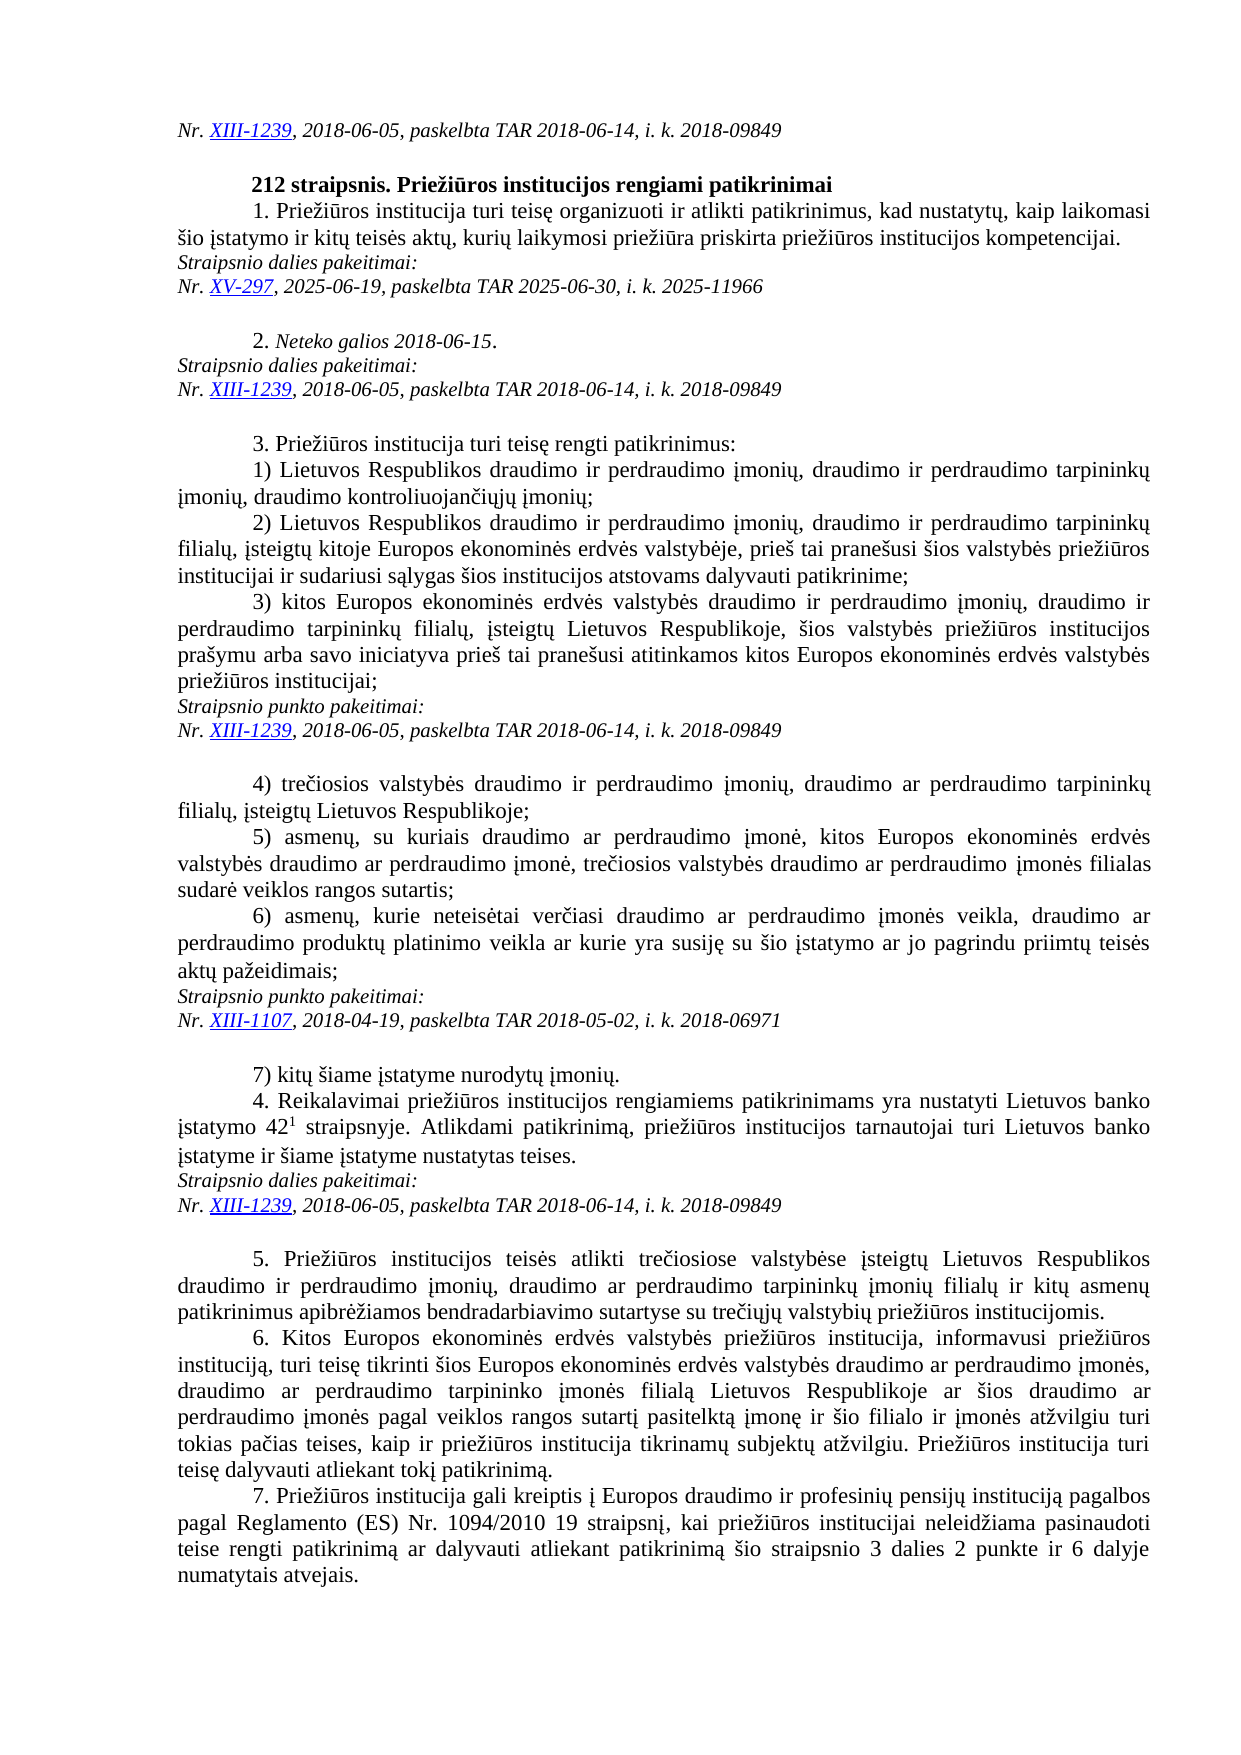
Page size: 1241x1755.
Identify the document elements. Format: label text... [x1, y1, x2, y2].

text 7) kitų šiame įstatyme nurodytų įmonių. [177, 1061, 1152, 1087]
text Nr. XIII-1239, 2018-06-05, paskelbta TAR 2018-06-14, i. k. 2018-09849 [177, 118, 1152, 142]
text 6) asmenų, kurie neteisėtai verčiasi draudimo ar perdraudimo įmonės veikla, draudimo ar perdraudimo produktų platinimo veikla ar kurie yra susiję su šio įstatymo ar jo pagrindu priimtų teisės aktų pažeidimais; [177, 902, 1152, 984]
text 7. Priežiūros institucija gali kreiptis į Europos draudimo ir profesinių pensijų instituciją pagalbos pagal Reglamento (ES) Nr. 1094/2010 19 straipsnį, kai priežiūros institucijai neleidžiama pasinaudoti teise rengti patikrinimą ar dalyvauti atliekant patikrinimą šio straipsnio 3 dalies 2 punkte ir 6 dalyje numatytais atvejais. [177, 1482, 1152, 1588]
text 6. Kitos Europos ekonominės erdvės valstybės priežiūros institucija, informavusi priežiūros instituciją, turi teisę tikrinti šios Europos ekonominės erdvės valstybės draudimo ar perdraudimo įmonės, draudimo ar perdraudimo tarpininko įmonės filialą Lietuvos Respublikoje ar šios draudimo ar perdraudimo įmonės pagal veiklos rangos sutartį pasitelktą įmonę ir šio filialo ir įmonės atžvilgiu turi tokias pačias teises, kaip ir priežiūros institucija tikrinamų subjektų atžvilgiu. Priežiūros institucija turi teisę dalyvauti atliekant tokį patikrinimą. [177, 1324, 1152, 1482]
text 1) Lietuvos Respublikos draudimo ir perdraudimo įmonių, draudimo ir perdraudimo tarpininkų įmonių, draudimo kontroliuojančiųjų įmonių; [177, 456, 1152, 509]
text Straipsnio dalies pakeitimai: [177, 250, 1152, 274]
text Nr. XIII-1239, 2018-06-05, paskelbta TAR 2018-06-14, i. k. 2018-09849 [177, 718, 1152, 742]
text Nr. XIII-1107, 2018-04-19, paskelbta TAR 2018-05-02, i. k. 2018-06971 [177, 1008, 1152, 1032]
text 2. Neteko galios 2018-06-15. [177, 327, 1152, 353]
text 5) asmenų, su kuriais draudimo ar perdraudimo įmonė, kitos Europos ekonominės erdvės valstybės draudimo ar perdraudimo įmonė, trečiosios valstybės draudimo ar perdraudimo įmonės filialas sudarė veiklos rangos sutartis; [177, 823, 1152, 902]
text Straipsnio dalies pakeitimai: [177, 353, 1152, 377]
text Straipsnio punkto pakeitimai: [177, 694, 1152, 718]
text 5. Priežiūros institucijos teisės atlikti trečiosiose valstybėse įsteigtų Lietuvos Respublikos draudimo ir perdraudimo įmonių, draudimo ar perdraudimo tarpininkų įmonių filialų ir kitų asmenų patikrinimus apibrėžiamos bendradarbiavimo sutartyse su trečiųjų valstybių priežiūros institucijomis. [177, 1245, 1152, 1324]
text Straipsnio dalies pakeitimai: [177, 1168, 1152, 1192]
text 3) kitos Europos ekonominės erdvės valstybės draudimo ir perdraudimo įmonių, draudimo ir perdraudimo tarpininkų filialų, įsteigtų Lietuvos Respublikoje, šios valstybės priežiūros institucijos prašymu arba savo iniciatyva prieš tai pranešusi atitinkamos kitos Europos ekonominės erdvės valstybės priežiūros institucijai; [177, 588, 1152, 694]
text 3. Priežiūros institucija turi teisę rengti patikrinimus: [177, 430, 1152, 456]
text Nr. XIII-1239, 2018-06-05, paskelbta TAR 2018-06-14, i. k. 2018-09849 [177, 377, 1152, 401]
text Straipsnio punkto pakeitimai: [177, 984, 1152, 1008]
text Nr. XIII-1239, 2018-06-05, paskelbta TAR 2018-06-14, i. k. 2018-09849 [177, 1192, 1152, 1217]
text 4) trečiosios valstybės draudimo ir perdraudimo įmonių, draudimo ar perdraudimo tarpininkų filialų, įsteigtų Lietuvos Respublikoje; [177, 771, 1152, 823]
text 4. Reikalavimai priežiūros institucijos rengiamiems patikrinimams yra nustatyti Lietuvos banko įstatymo 421 straipsnyje. Atlikdami patikrinimą, priežiūros institucijos tarnautojai turi Lietuvos banko įstatyme ir šiame įstatyme nustatytas teises. [177, 1087, 1152, 1168]
text 2) Lietuvos Respublikos draudimo ir perdraudimo įmonių, draudimo ir perdraudimo tarpininkų filialų, įsteigtų kitoje Europos ekonominės erdvės valstybėje, prieš tai pranešusi šios valstybės priežiūros institucijai ir sudariusi sąlygas šios institucijos atstovams dalyvauti patikrinime; [177, 509, 1152, 588]
text 212 straipsnis. Priežiūros institucijos rengiami patikrinimai [251, 171, 1152, 197]
text 1. Priežiūros institucija turi teisę organizuoti ir atlikti patikrinimus, kad nustatytų, kaip laikomasi šio įstatymo ir kitų teisės aktų, kurių laikymosi priežiūra priskirta priežiūros institucijos kompetencijai. [177, 197, 1152, 250]
text Nr. XV-297, 2025-06-19, paskelbta TAR 2025-06-30, i. k. 2025-11966 [177, 274, 1152, 298]
